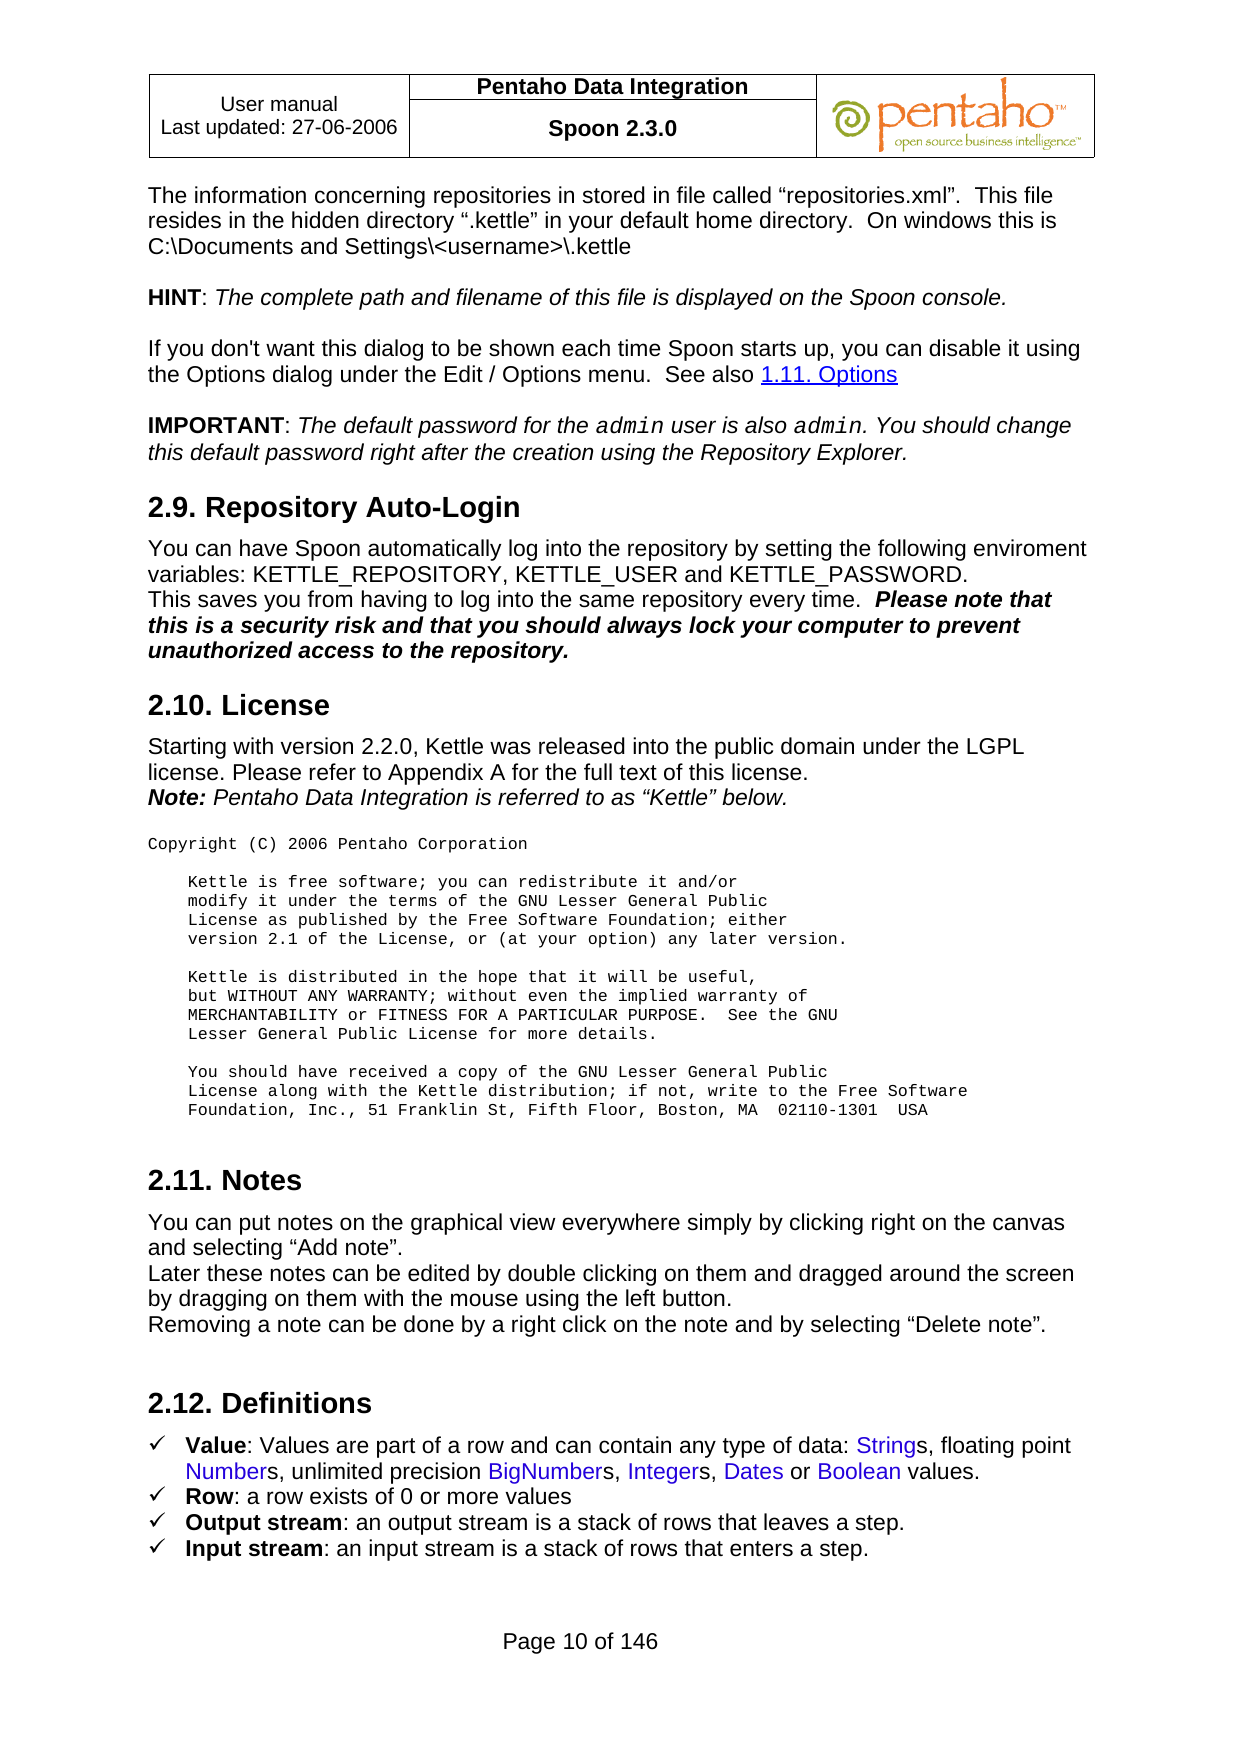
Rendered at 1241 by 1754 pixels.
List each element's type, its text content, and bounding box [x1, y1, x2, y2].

text Copyright (C) 2006 Pentaho Corporation Kettle is free software; you can redistribute it and/or modify it under the terms of the GNU Lesser General Public License as published by the Free Software Foundation; either version 2.1 of the License, or (at your option) any later version. Kettle is distributed in the hope that it will be useful, but WITHOUT ANY WARRANTY; without even the implied warranty of MERCHANTABILITY or FITNESS FOR A PARTICULAR PURPOSE. See the GNU Lesser General Public License for more details. You should have received a copy of the GNU Lesser General Public License along with the Kettle distribution; if not, write to the Free Software Foundation, Inc., 51 Franklin St, Fifth Floor, Boston, MA 02110-1301 USA [148, 836, 1092, 1120]
subtitle Definitions [148, 1387, 1092, 1420]
list Row: a row exists of 0 or more values [148, 1484, 1092, 1509]
text The information concerning repositories in stored in file called “repositories.xml”. This file resides in the hidden directory “.kettle” in your default home directory. On windows this is C:\Documents and Settings\<username>\.kettle [148, 183, 1092, 259]
text You can have Spoon automatically log into the repository by setting the following enviroment variables: KETTLE_REPOSITORY, KETTLE_USER and KETTLE_PASSWORD. [148, 536, 1092, 587]
subtitle Repository Auto-Login [148, 491, 1092, 523]
list Output stream: an output stream is a stack of rows that leaves a step. [148, 1509, 1092, 1535]
text Note: Pentaho Data Integration is referred to as “Kettle” below. [148, 785, 1092, 810]
text HINT: The complete path and filename of this file is displayed on the Spoon console. [148, 285, 1092, 310]
subtitle Notes [148, 1164, 1092, 1197]
text Starting with version 2.2.0, Kettle was released into the public domain under the LGPL license. Please refer to Appendix A for the full text of this license. [148, 734, 1092, 785]
text Removing a note can be done by a right click on the note and by selecting “Delete note”. [148, 1311, 1092, 1337]
text You can put notes on the graphical view everywhere simply by clicking right on the canvas and selecting “Add note”. [148, 1209, 1092, 1260]
text IMPORTANT: The default password for the admin user is also admin. You should change this default password right after the creation using the Repository Explorer. [148, 412, 1092, 466]
list Input stream: an input stream is a stack of rows that enters a step. [148, 1535, 1092, 1561]
subtitle License [148, 688, 1092, 721]
text If you don't want this dialog to be shown each time Spoon starts up, you can disable it using the Options dialog under the Edit / Options menu. See also 1.11. Options [148, 336, 1092, 387]
text This saves you from having to log into the same repository every time. Please note that this is a security risk and that you should always lock your computer to prevent unauthorized access to the repository. [148, 587, 1092, 663]
text Later these notes can be edited by double clicking on them and dragged around the screen by dragging on them with the mouse using the left button. [148, 1260, 1092, 1311]
list Value: Values are part of a row and can contain any type of data: Strings, floating point Numbers, unlimited precision BigNumbers, Integers, Dates or Boolean values. [148, 1433, 1092, 1484]
